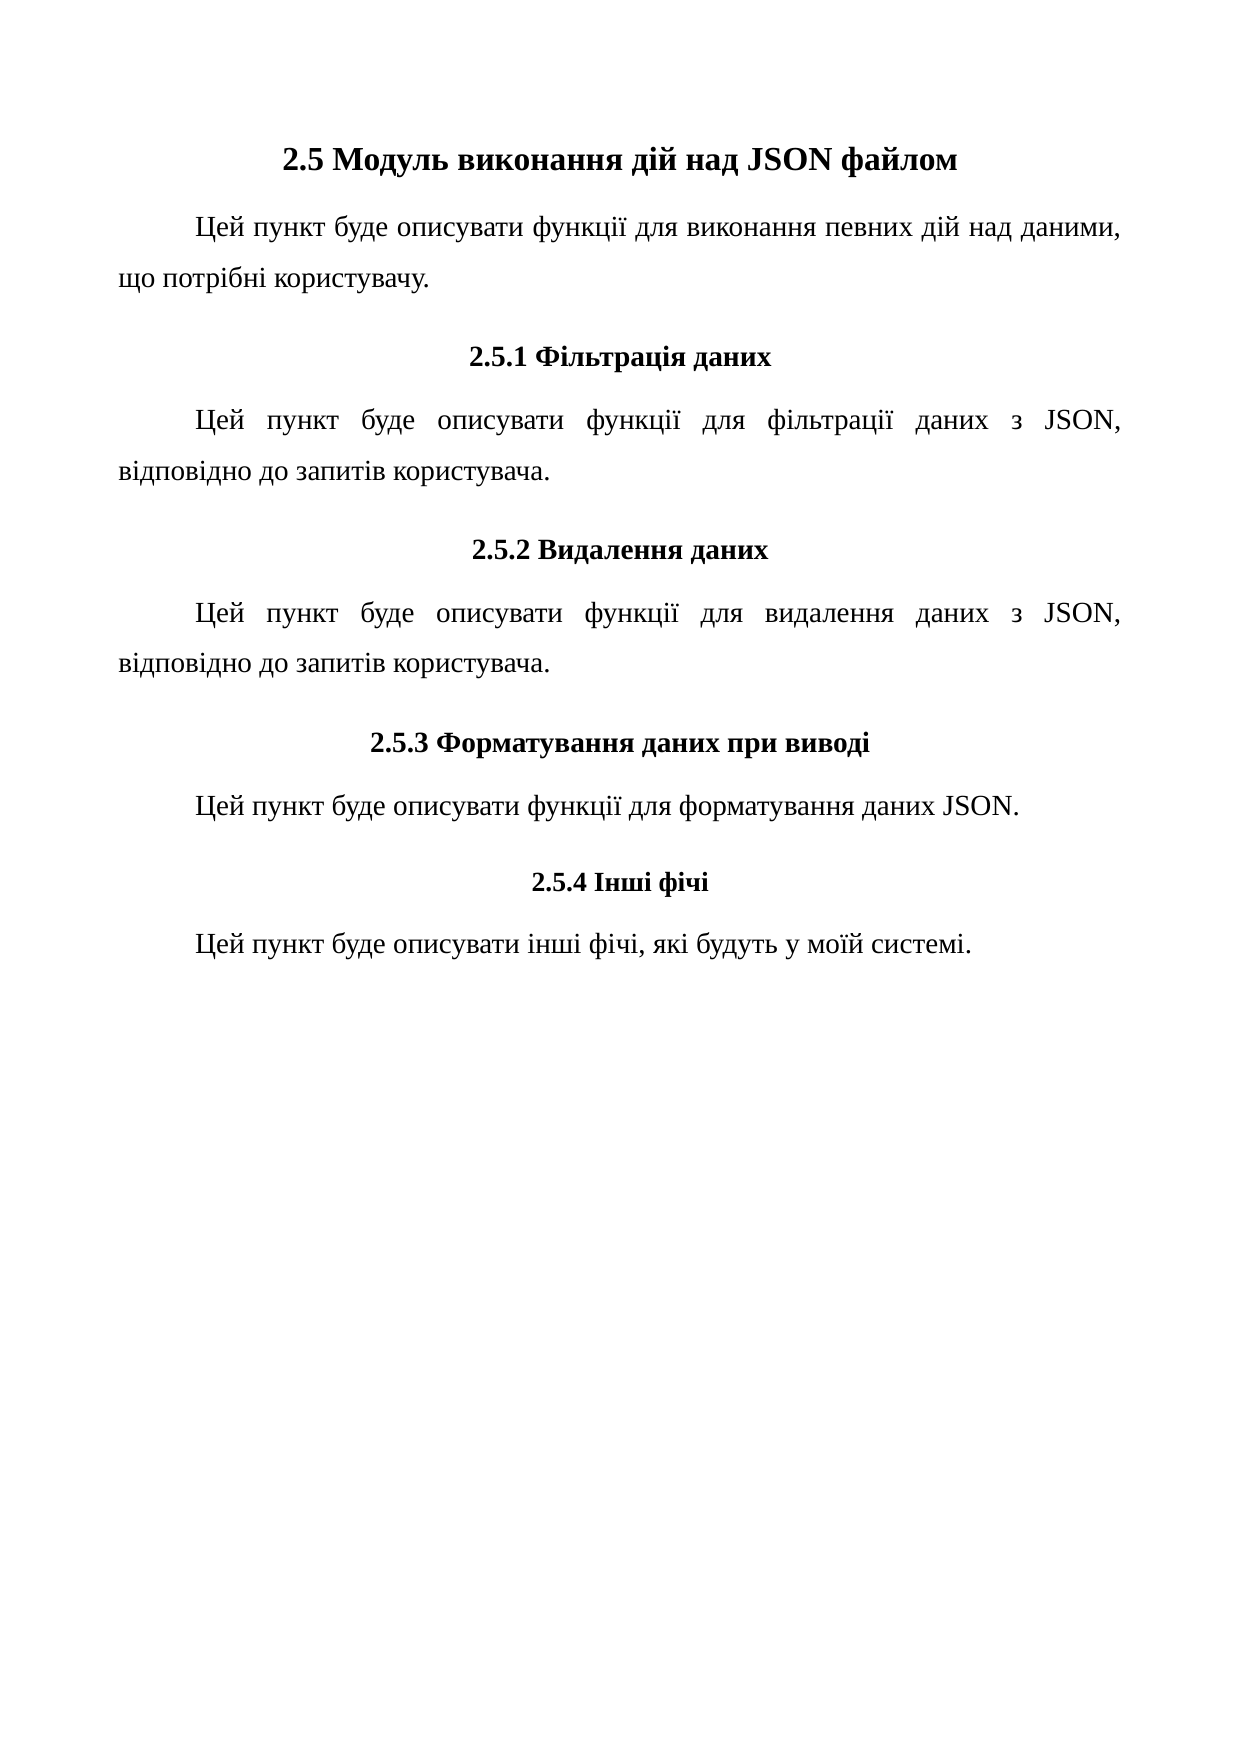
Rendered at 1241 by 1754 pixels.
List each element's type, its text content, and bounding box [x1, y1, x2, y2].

subtitle 2.5.2 Видалення даних [118, 532, 1122, 566]
text Цей пункт буде описувати функції для виконання певних дій над даними, що потрібні користувачу. [118, 209, 1122, 293]
subtitle 2.5 Модуль виконання дій над JSON файлом [118, 139, 1122, 178]
text Цей пункт буде описувати інші фічі, які будуть у моїй системі. [118, 926, 1122, 959]
subtitle 2.5.3 Форматування даних при виводі [118, 725, 1122, 759]
text Цей пункт буде описувати функції для фільтрації даних з JSON, відповідно до запитів користувача. [118, 402, 1122, 486]
text Цей пункт буде описувати функції для форматування даних JSON. [118, 788, 1122, 822]
text Цей пункт буде описувати функції для видалення даних з JSON, відповідно до запитів користувача. [118, 595, 1122, 679]
subtitle 2.5.1 Фільтрація даних [118, 339, 1122, 373]
subtitle 2.5.4 Інші фічі [118, 866, 1122, 897]
